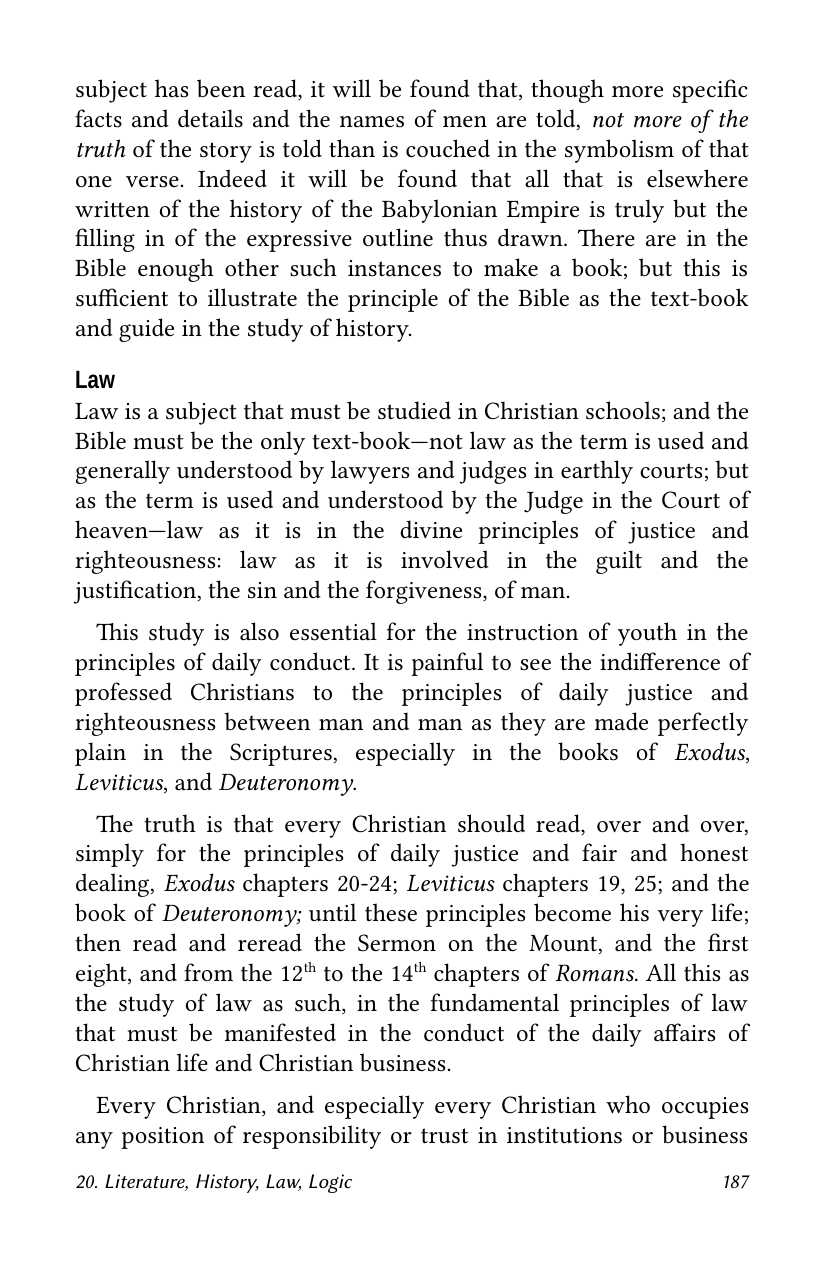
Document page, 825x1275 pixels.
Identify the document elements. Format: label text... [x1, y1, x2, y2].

text The truth is that every Christian should read, over and over, simply for the principles of daily justice and fair and honest dealing, Exodus chapters 20-24; Leviticus chapters 19, 25; and the book of Deuteronomy; until these principles become his very life; then read and reread the Sermon on the Mount, and the first eight, and from the 12th to the 14th chapters of Romans. All this as the study of law as such, in the fundamental principles of law that must be manifested in the conduct of the daily affairs of Christian life and Christian business. [75, 809, 750, 1077]
text Every Christian, and especially every Christian who occupies any position of responsibility or trust in institutions or business [75, 1091, 750, 1149]
subtitle Law [75, 365, 750, 394]
text subject has been read, it will be found that, though more specific facts and details and the names of men are told, not more of the truth of the story is told than is couched in the symbolism of that one verse. Indeed it will be found that all that is elsewhere written of the history of the Babylonian Empire is truly but the filling in of the expressive outline thus drawn. There are in the Bible enough other such instances to make a book; but this is sufficient to illustrate the principle of the Bible as the text-book and guide in the study of history. [75, 75, 750, 343]
text This study is also essential for the instruction of youth in the principles of daily conduct. It is painful to see the indifference of professed Christians to the principles of daily justice and righteousness between man and man as they are made perfectly plain in the Scriptures, especially in the books of Exodus, Leviticus, and Deuteronomy. [75, 618, 750, 796]
text Law is a subject that must be studied in Christian schools; and the Bible must be the only text-book—not law as the term is used and generally understood by lawyers and judges in earthly courts; but as the term is used and understood by the Judge in the Court of heaven—law as it is in the divine principles of justice and righteousness: law as it is involved in the guilt and the justification, the sin and the forgiveness, of man. [75, 397, 750, 605]
